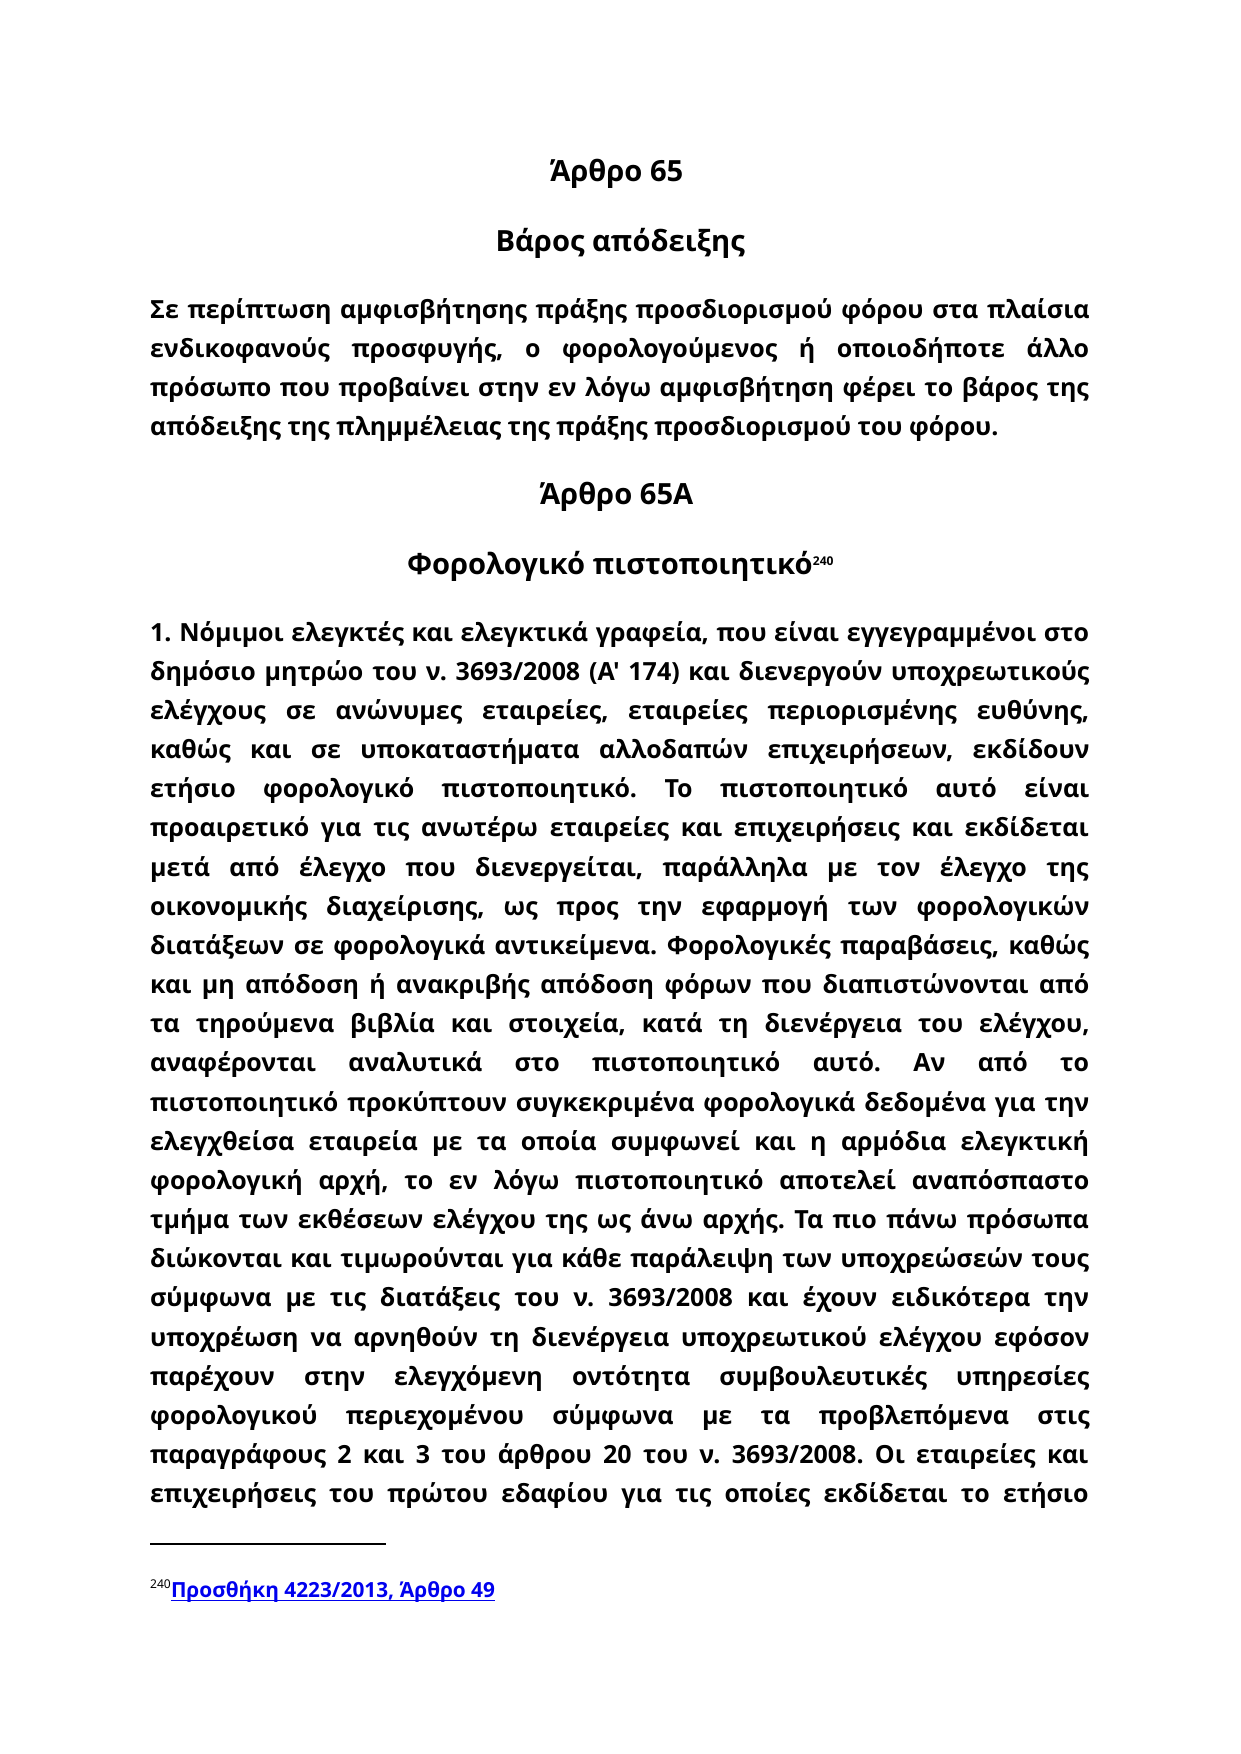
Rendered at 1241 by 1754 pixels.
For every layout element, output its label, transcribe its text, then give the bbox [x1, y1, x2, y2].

subtitle Άρθρο 65Α [150, 473, 1090, 513]
subtitle Άρθρο 65 [150, 150, 1090, 190]
text Προσθήκη 4223/2013, Άρθρο 49 [150, 1576, 1090, 1604]
text Σε περίπτωση αμφισβήτησης πράξης προσδιορισμού φόρου στα πλαίσια ενδικοφανούς προσφυγής, ο φορολογούμενος ή οποιοδήποτε άλλο πρόσωπο που προβαίνει στην εν λόγω αμφισβήτηση φέρει το βάρος της απόδειξης της πλημμέλειας της πράξης προσδιορισμού του φόρου. [150, 291, 1090, 443]
subtitle Βάρος απόδειξης [150, 221, 1090, 260]
subtitle Φορολογικό πιστοποιητικό [150, 543, 1090, 583]
text 1. Νόμιμοι ελεγκτές και ελεγκτικά γραφεία, που είναι εγγεγραμμένοι στο δημόσιο μητρώο του ν. 3693/2008 (Α' 174) και διενεργούν υποχρεωτικούς ελέγχους σε ανώνυμες εταιρείες, εταιρείες περιορισμένης ευθύνης, καθώς και σε υποκαταστήματα αλλοδαπών επιχειρήσεων, εκδίδουν ετήσιο φορολογικό πιστοποιητικό. Το πιστοποιητικό αυτό είναι προαιρετικό για τις ανωτέρω εταιρείες και επιχειρήσεις και εκδίδεται μετά από έλεγχο που διενεργείται, παράλληλα με τον έλεγχο της οικονομικής διαχείρισης, ως προς την εφαρμογή των φορολογικών διατάξεων σε φορολογικά αντικείμενα. Φορολογικές παραβάσεις, καθώς και μη απόδοση ή ανακριβής απόδοση φόρων που διαπιστώνονται από τα τηρούμενα βιβλία και στοιχεία, κατά τη διενέργεια του ελέγχου, αναφέρονται αναλυτικά στο πιστοποιητικό αυτό. Αν από το πιστοποιητικό προκύπτουν συγκεκριμένα φορολογικά δεδομένα για την ελεγχθείσα εταιρεία με τα οποία συμφωνεί και η αρμόδια ελεγκτική φορολογική αρχή, το εν λόγω πιστοποιητικό αποτελεί αναπόσπαστο τμήμα των εκθέσεων ελέγχου της ως άνω αρχής. Τα πιο πάνω πρόσωπα διώκονται και τιμωρούνται για κάθε παράλειψη των υποχρεώσεών τους σύμφωνα με τις διατάξεις του ν. 3693/2008 και έχουν ειδικότερα την υποχρέωση να αρνηθούν τη διενέργεια υποχρεωτικού ελέγχου εφόσον παρέχουν στην ελεγχόμενη οντότητα συμβουλευτικές υπηρεσίες φορολογικού περιεχομένου σύμφωνα με τα προβλεπόμενα στις παραγράφους 2 και 3 του άρθρου 20 του ν. 3693/2008. Οι εταιρείες και επιχειρήσεις του πρώτου εδαφίου για τις οποίες εκδίδεται το ετήσιο [150, 614, 1090, 1510]
